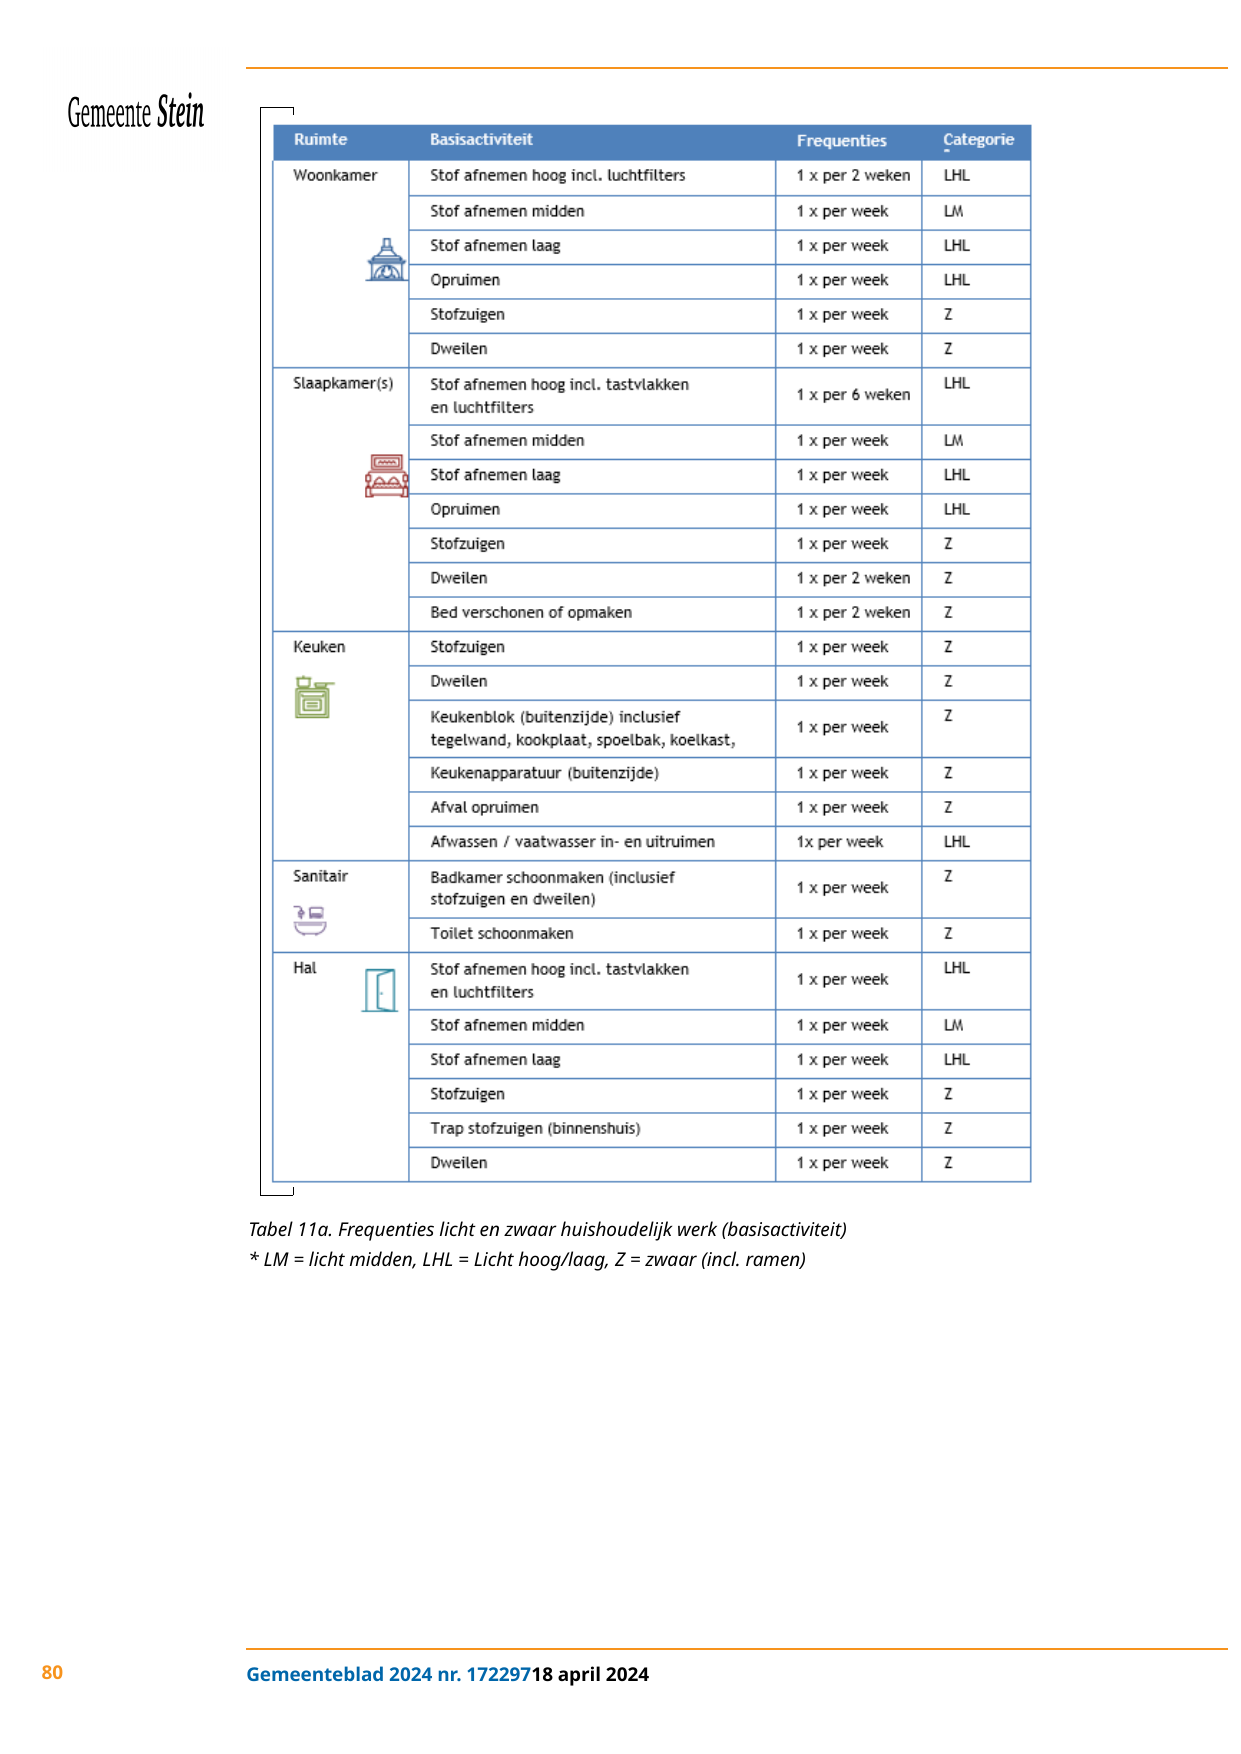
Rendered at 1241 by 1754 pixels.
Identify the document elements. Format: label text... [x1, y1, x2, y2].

picture [268, 115, 1036, 1187]
text * LM = licht midden, LHL = Licht hoog/laag, Z = zwaar (incl. ramen) [248, 1246, 1152, 1272]
picture [41, 47, 231, 172]
text Tabel 11a. Frequenties licht en zwaar huishoudelijk werk (basisactiviteit) [248, 1217, 1152, 1242]
